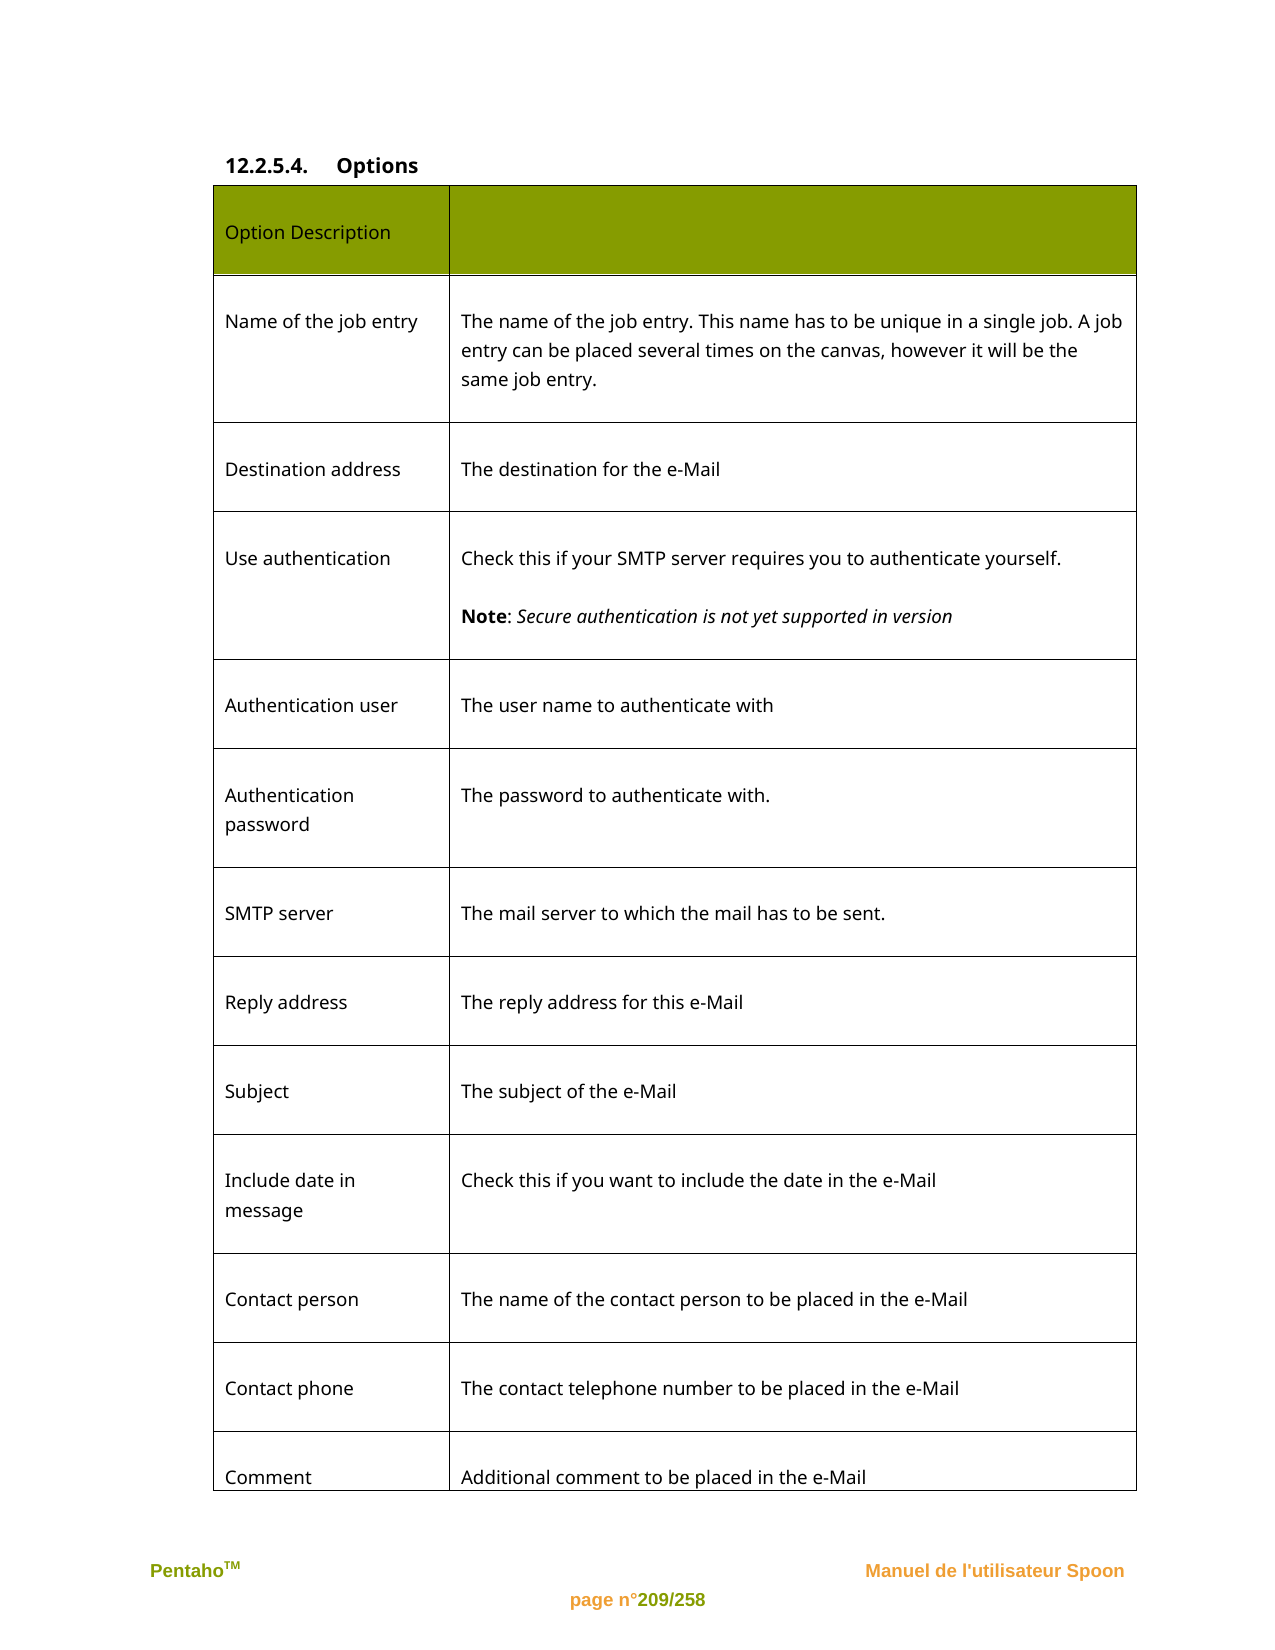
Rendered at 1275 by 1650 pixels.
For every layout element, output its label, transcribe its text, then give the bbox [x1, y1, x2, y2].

table_cell The user name to authenticate with [450, 660, 1136, 748]
table_cell The reply address for this e-Mail [450, 957, 1136, 1045]
table_cell The contact telephone number to be placed in the e-Mail [450, 1343, 1136, 1431]
table_cell Contact person [214, 1254, 449, 1342]
table_cell Authentication user [214, 660, 449, 748]
table_cell The password to authenticate with. [450, 749, 1136, 867]
table_cell SMTP server [214, 868, 449, 956]
table_cell Comment [214, 1432, 449, 1490]
table_cell The subject of the e-Mail [450, 1046, 1136, 1134]
table_cell Destination address [214, 423, 449, 511]
table_header [450, 186, 1136, 274]
table_cell The name of the contact person to be placed in the e-Mail [450, 1254, 1136, 1342]
table_cell Authentication password [214, 749, 449, 867]
table_cell The mail server to which the mail has to be sent. [450, 868, 1136, 956]
table_cell The name of the job entry. This name has to be unique in a single job. A job entry can be placed several times on the canvas, however it will be the same job entry. [450, 276, 1136, 422]
table_cell The destination for the e-Mail [450, 423, 1136, 511]
table_cell Additional comment to be placed in the e-Mail [450, 1432, 1136, 1490]
table_cell Check this if you want to include the date in the e-Mail [450, 1135, 1136, 1252]
table_cell Use authentication [214, 512, 449, 659]
table_header Option Description [214, 186, 449, 274]
table_cell Contact phone [214, 1343, 449, 1431]
table_cell Check this if your SMTP server requires you to authenticate yourself. Note: Secure authentication is not yet supported in version [450, 512, 1136, 659]
table_cell Reply address [214, 957, 449, 1045]
subtitle Options [225, 150, 1125, 179]
table_cell Name of the job entry [214, 276, 449, 422]
table_cell Include date in message [214, 1135, 449, 1252]
table_cell Subject [214, 1046, 449, 1134]
